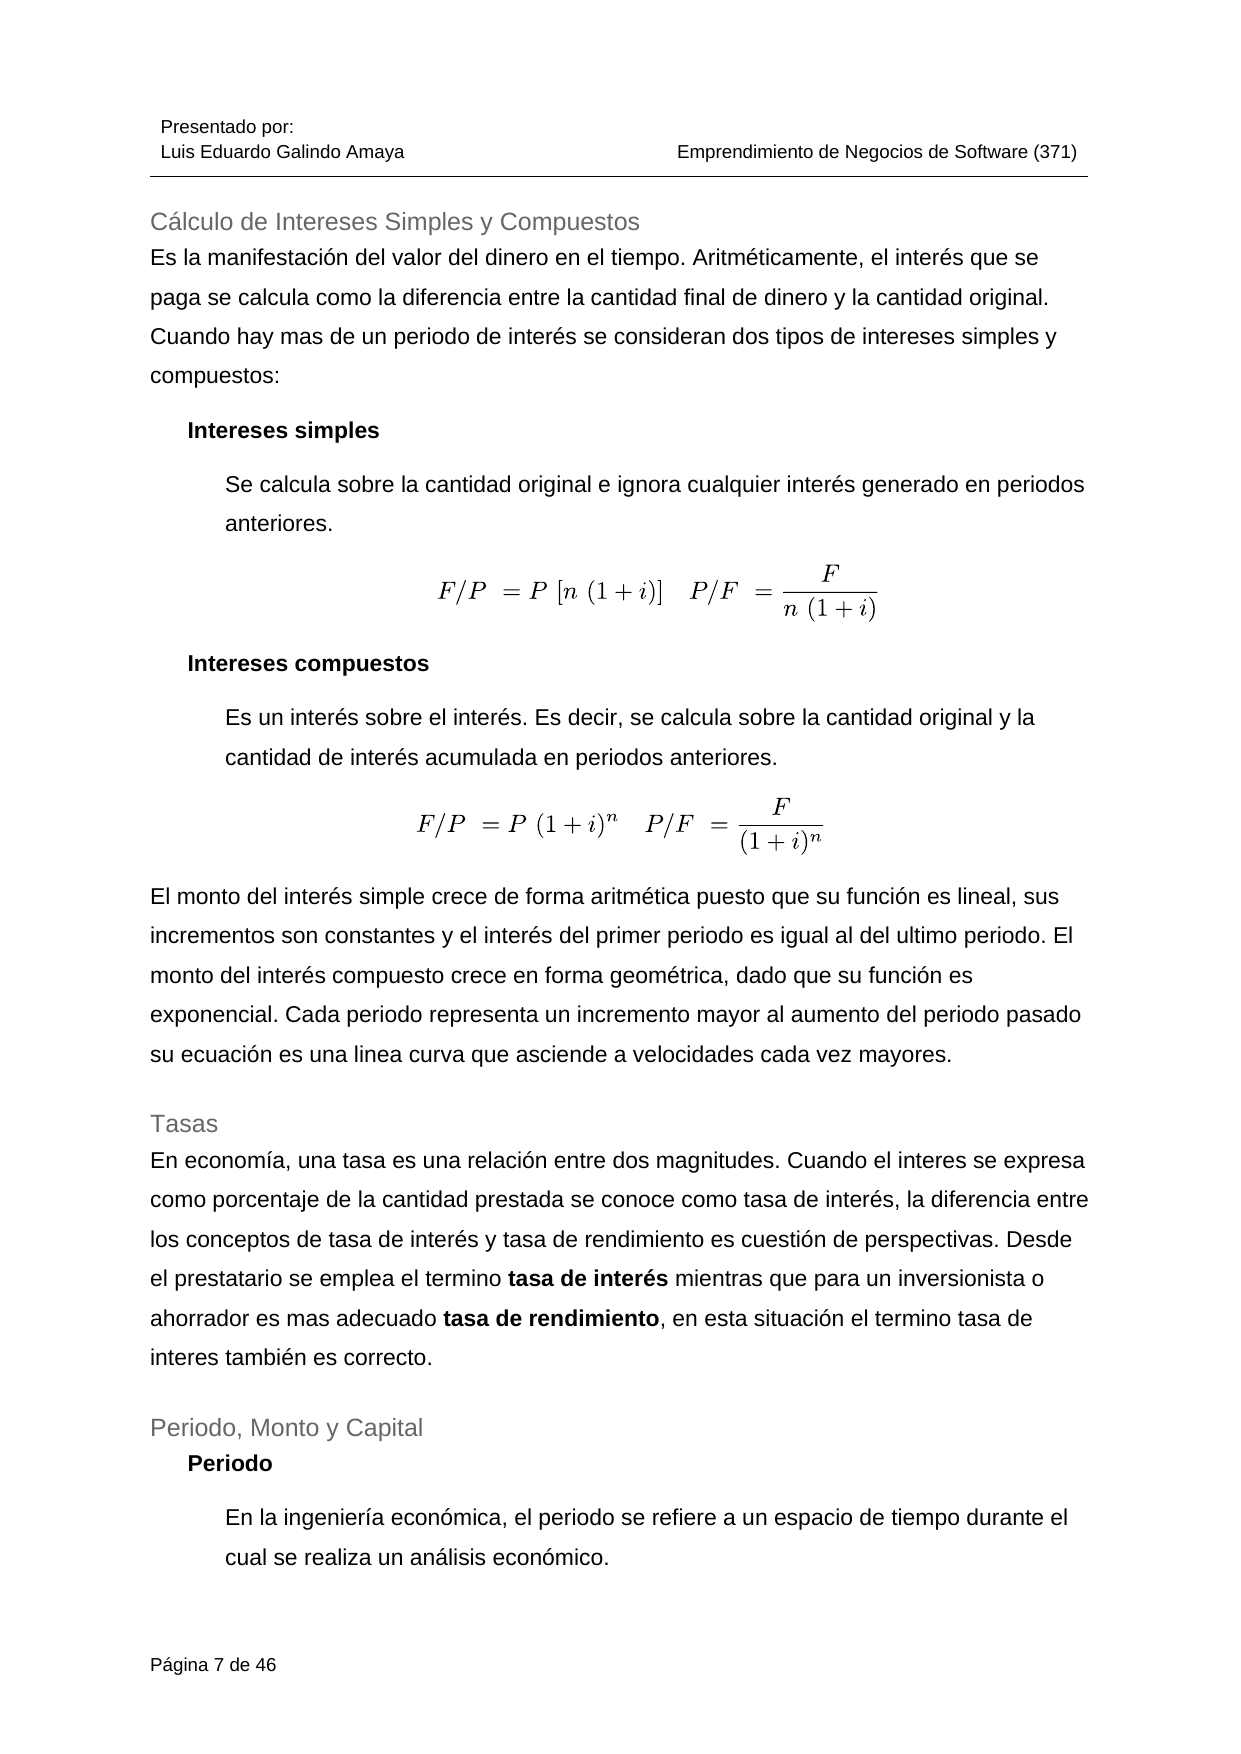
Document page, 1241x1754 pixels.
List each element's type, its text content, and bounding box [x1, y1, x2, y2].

text En economía, una tasa es una relación entre dos magnitudes. Cuando el interes se expresa como porcentaje de la cantidad prestada se conoce como tasa de interés, la diferencia entre los conceptos de tasa de interés y tasa de rendimiento es cuestión de perspectivas. Desde el prestatario se emplea el termino tasa de interés mientras que para un inversionista o ahorrador es mas adecuado tasa de rendimiento, en esta situación el termino tasa de interes también es correcto. [150, 1147, 1090, 1370]
subtitle Tasas [150, 1109, 1090, 1138]
list Se calcula sobre la cantidad original e ignora cualquier interés generado en periodos anteriores. [150, 471, 1090, 537]
text Es la manifestación del valor del dinero en el tiempo. Aritméticamente, el interés que se paga se calcula como la diferencia entre la cantidad final de dinero y la cantidad original. Cuando hay mas de un periodo de interés se consideran dos tipos de intereses simples y compuestos: [150, 244, 1090, 389]
list Periodo [150, 1450, 1090, 1476]
list En la ingeniería económica, el periodo se refiere a un espacio de tiempo durante el cual se realiza un análisis económico. [150, 1504, 1090, 1570]
list Intereses simples [150, 417, 1090, 443]
text El monto del interés simple crece de forma aritmética puesto que su función es lineal, sus incrementos son constantes y el interés del primer periodo es igual al del ultimo periodo. El monto del interés compuesto crece en forma geométrica, dado que su función es exponencial. Cada periodo representa un incremento mayor al aumento del periodo pasado su ecuación es una linea curva que asciende a velocidades cada vez mayores. [150, 883, 1090, 1067]
list Intereses compuestos [150, 650, 1090, 676]
list Es un interés sobre el interés. Es decir, se calcula sobre la cantidad original y la cantidad de interés acumulada en periodos anteriores. [150, 704, 1090, 770]
subtitle Cálculo de Intereses Simples y Compuestos [150, 207, 1090, 236]
subtitle Periodo, Monto y Capital [150, 1413, 1090, 1441]
